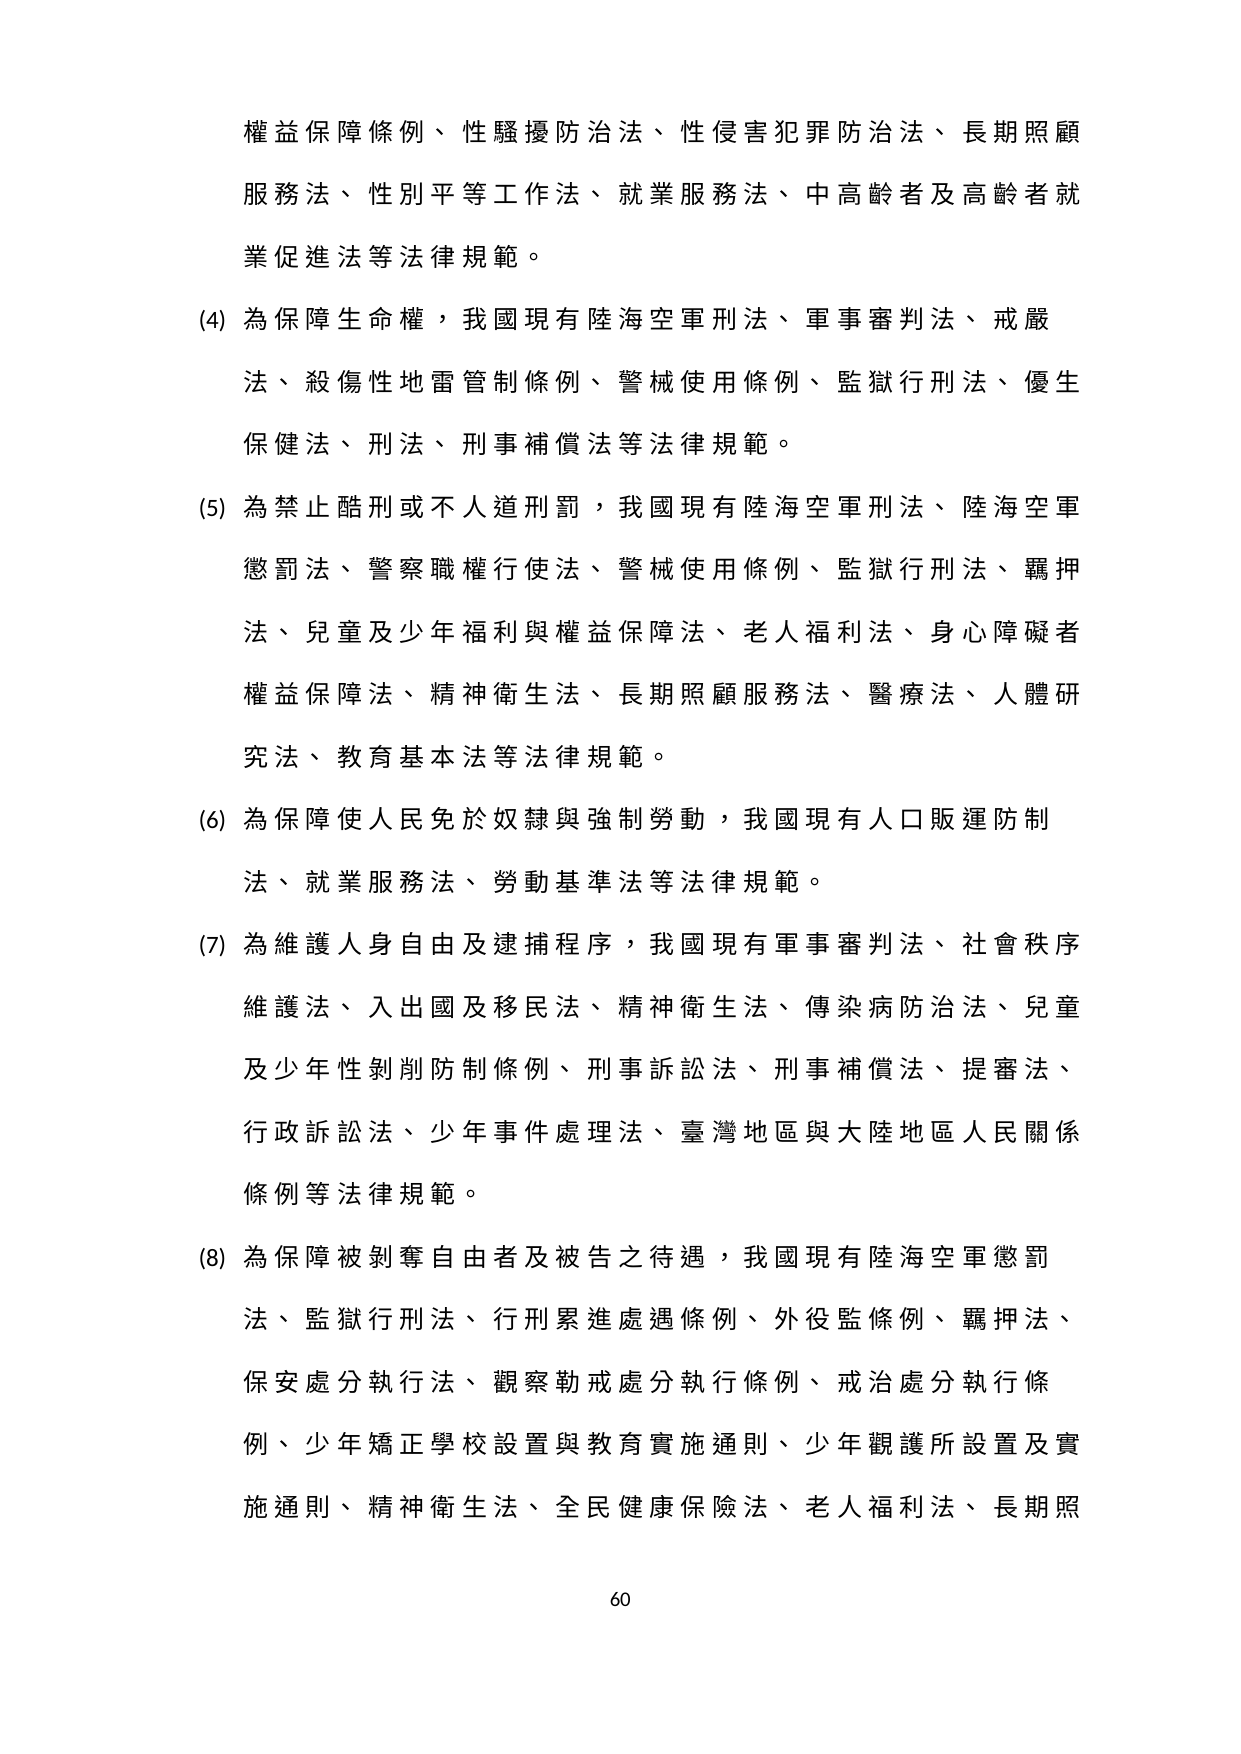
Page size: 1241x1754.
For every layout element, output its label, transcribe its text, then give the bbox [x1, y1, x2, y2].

list 為保障被剝奪自由者及被告之待遇，我國現有陸海空軍懲罰法、監獄行刑法、行刑累進處遇條例、外役監條例、羈押法、保安處分執行法、觀察勒戒處分執行條例、戒治處分執行條例、少年矯正學校設置與教育實施通則、少年觀護所設置及實施通則、精神衛生法、全民健康保險法、老人福利法、長期照 [195, 1214, 1104, 1526]
list 權益保障條例、性騷擾防治法、性侵害犯罪防治法、長期照顧服務法、性別平等工作法、就業服務法、中高齡者及高齡者就業促進法等法律規範。 [195, 89, 1104, 276]
list 為保障生命權，我國現有陸海空軍刑法、軍事審判法、戒嚴法、殺傷性地雷管制條例、警械使用條例、監獄行刑法、優生保健法、刑法、刑事補償法等法律規範。 [195, 276, 1104, 464]
list 為禁止酷刑或不人道刑罰，我國現有陸海空軍刑法、陸海空軍懲罰法、警察職權行使法、警械使用條例、監獄行刑法、羈押法、兒童及少年福利與權益保障法、老人福利法、身心障礙者權益保障法、精神衛生法、長期照顧服務法、醫療法、人體研究法、教育基本法等法律規範。 [195, 464, 1104, 776]
list 為維護人身自由及逮捕程序，我國現有軍事審判法、社會秩序維護法、入出國及移民法、精神衛生法、傳染病防治法、兒童及少年性剝削防制條例、刑事訴訟法、刑事補償法、提審法、行政訴訟法、少年事件處理法、臺灣地區與大陸地區人民關係條例等法律規範。 [195, 901, 1104, 1214]
list 為保障使人民免於奴隸與強制勞動，我國現有人口販運防制法、就業服務法、勞動基準法等法律規範。 [195, 776, 1104, 901]
